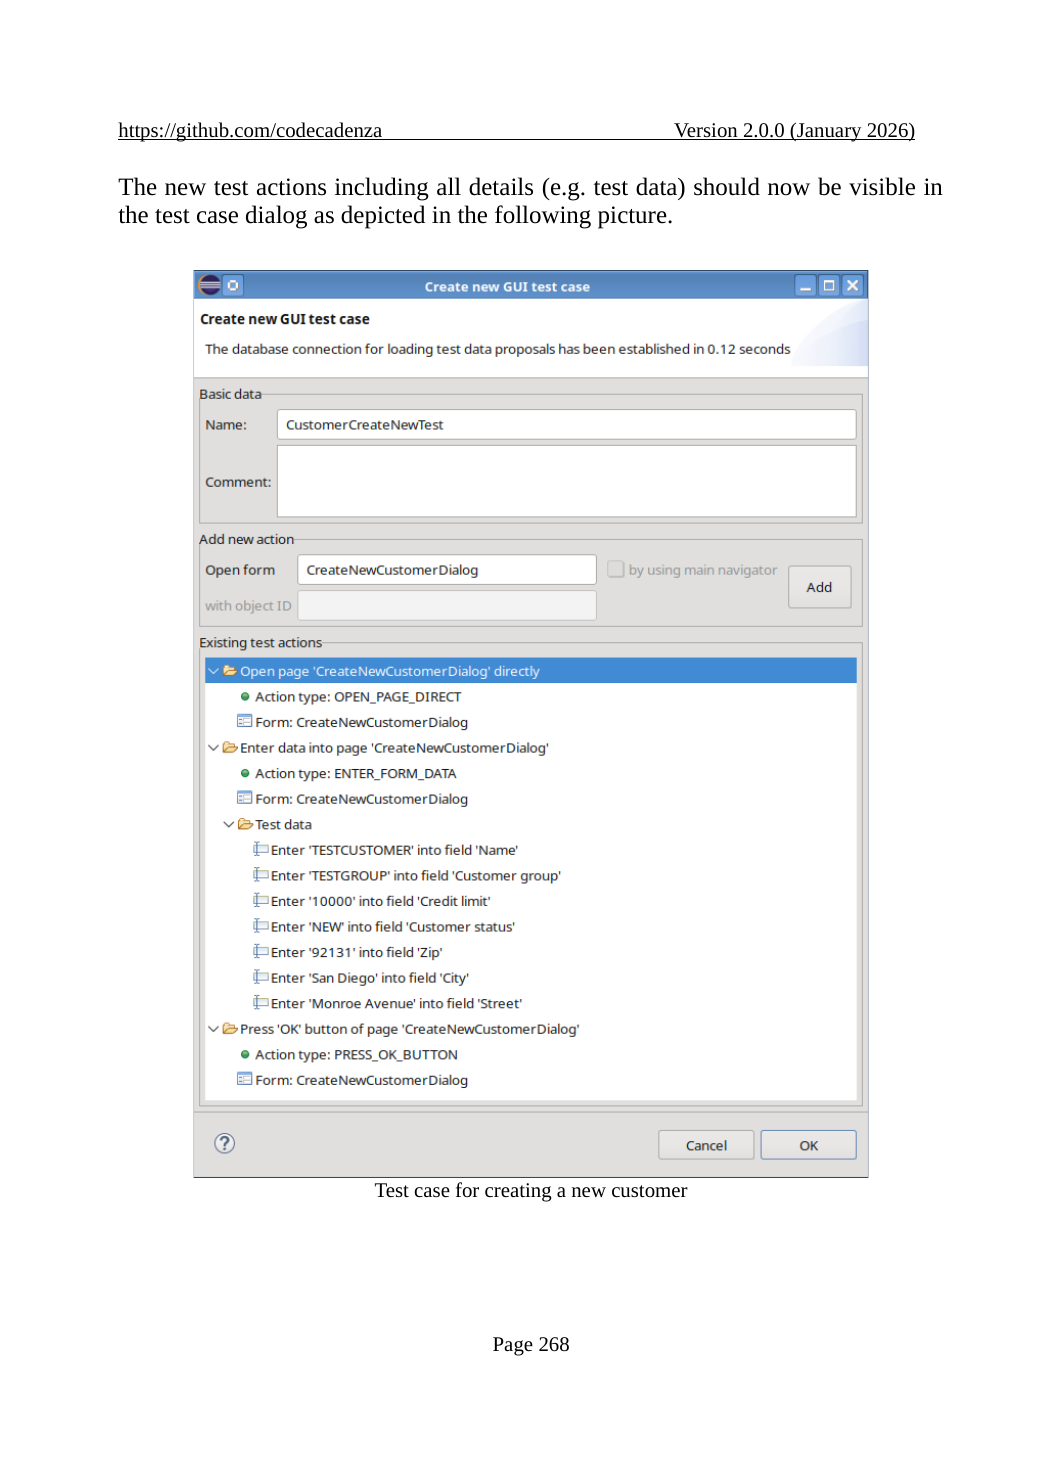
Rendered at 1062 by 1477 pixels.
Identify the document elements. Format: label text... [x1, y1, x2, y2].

picture [193, 270, 869, 1178]
text Test case for creating a new customer [193, 1178, 868, 1202]
text The new test actions including all details (e.g. test data) should now be visible in the test case dialog as depicted in the following picture. [118, 172, 944, 229]
